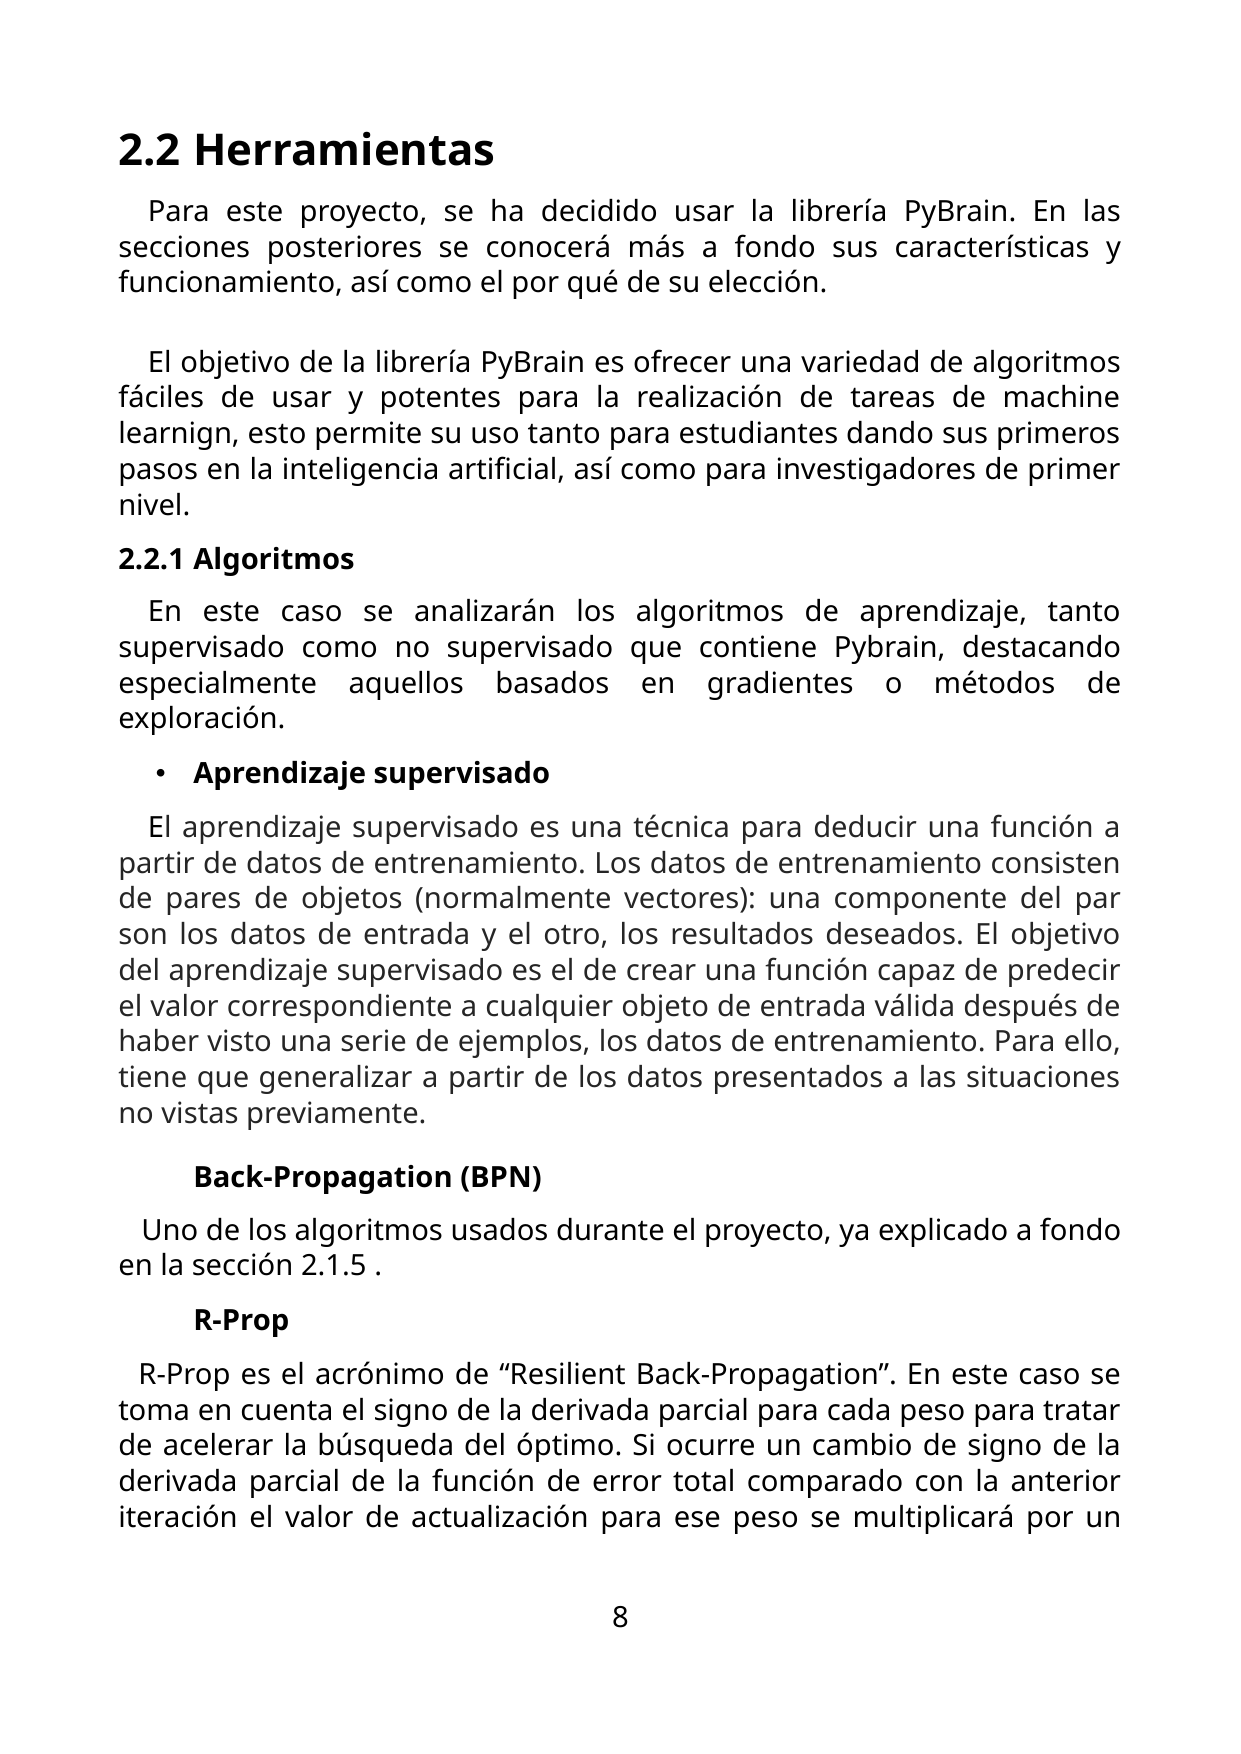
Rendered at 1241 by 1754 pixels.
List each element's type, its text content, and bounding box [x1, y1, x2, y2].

subtitle Back-Propagation (BPN) [118, 1157, 1122, 1196]
text El aprendizaje supervisado es una técnica para deducir una función a partir de datos de entrenamiento. Los datos de entrenamiento consisten de pares de objetos (normalmente vectores): una componente del par son los datos de entrada y el otro, los resultados deseados. El objetivo del aprendizaje supervisado es el de crear una función capaz de predecir el valor correspondiente a cualquier objeto de entrada válida después de haber visto una serie de ejemplos, los datos de entrenamiento. Para ello, tiene que generalizar a partir de los datos presentados a las situaciones no vistas previamente. [118, 806, 1122, 1132]
subtitle Algoritmos [118, 538, 1122, 578]
text R-Prop [118, 1299, 1122, 1338]
text R-Prop es el acrónimo de “Resilient Back-Propagation”. En este caso se toma en cuenta el signo de la derivada parcial para cada peso para tratar de acelerar la búsqueda del óptimo. Si ocurre un cambio de signo de la derivada parcial de la función de error total comparado con la anterior iteración el valor de actualización para ese peso se multiplicará por un [118, 1353, 1122, 1536]
text Para este proyecto, se ha decidido usar la librería PyBrain. En las secciones posteriores se conocerá más a fondo sus características y funcionamiento, así como el por qué de su elección. [118, 190, 1122, 301]
text En este caso se analizarán los algoritmos de aprendizaje, tanto supervisado como no supervisado que contiene Pybrain, destacando especialmente aquellos basados en gradientes o métodos de exploración. [118, 590, 1122, 737]
subtitle Herramientas [118, 118, 1122, 178]
list Uno de los algoritmos usados durante el proyecto, ya explicado a fondo en la sección 2.1.5. [118, 1209, 1122, 1284]
list Aprendizaje supervisado [156, 752, 1122, 792]
text El objetivo de la librería PyBrain es ofrecer una variedad de algoritmos fáciles de usar y potentes para la realización de tareas de machine learnign, esto permite su uso tanto para estudiantes dando sus primeros pasos en la inteligencia artificial, así como para investigadores de primer nivel. [118, 341, 1122, 524]
